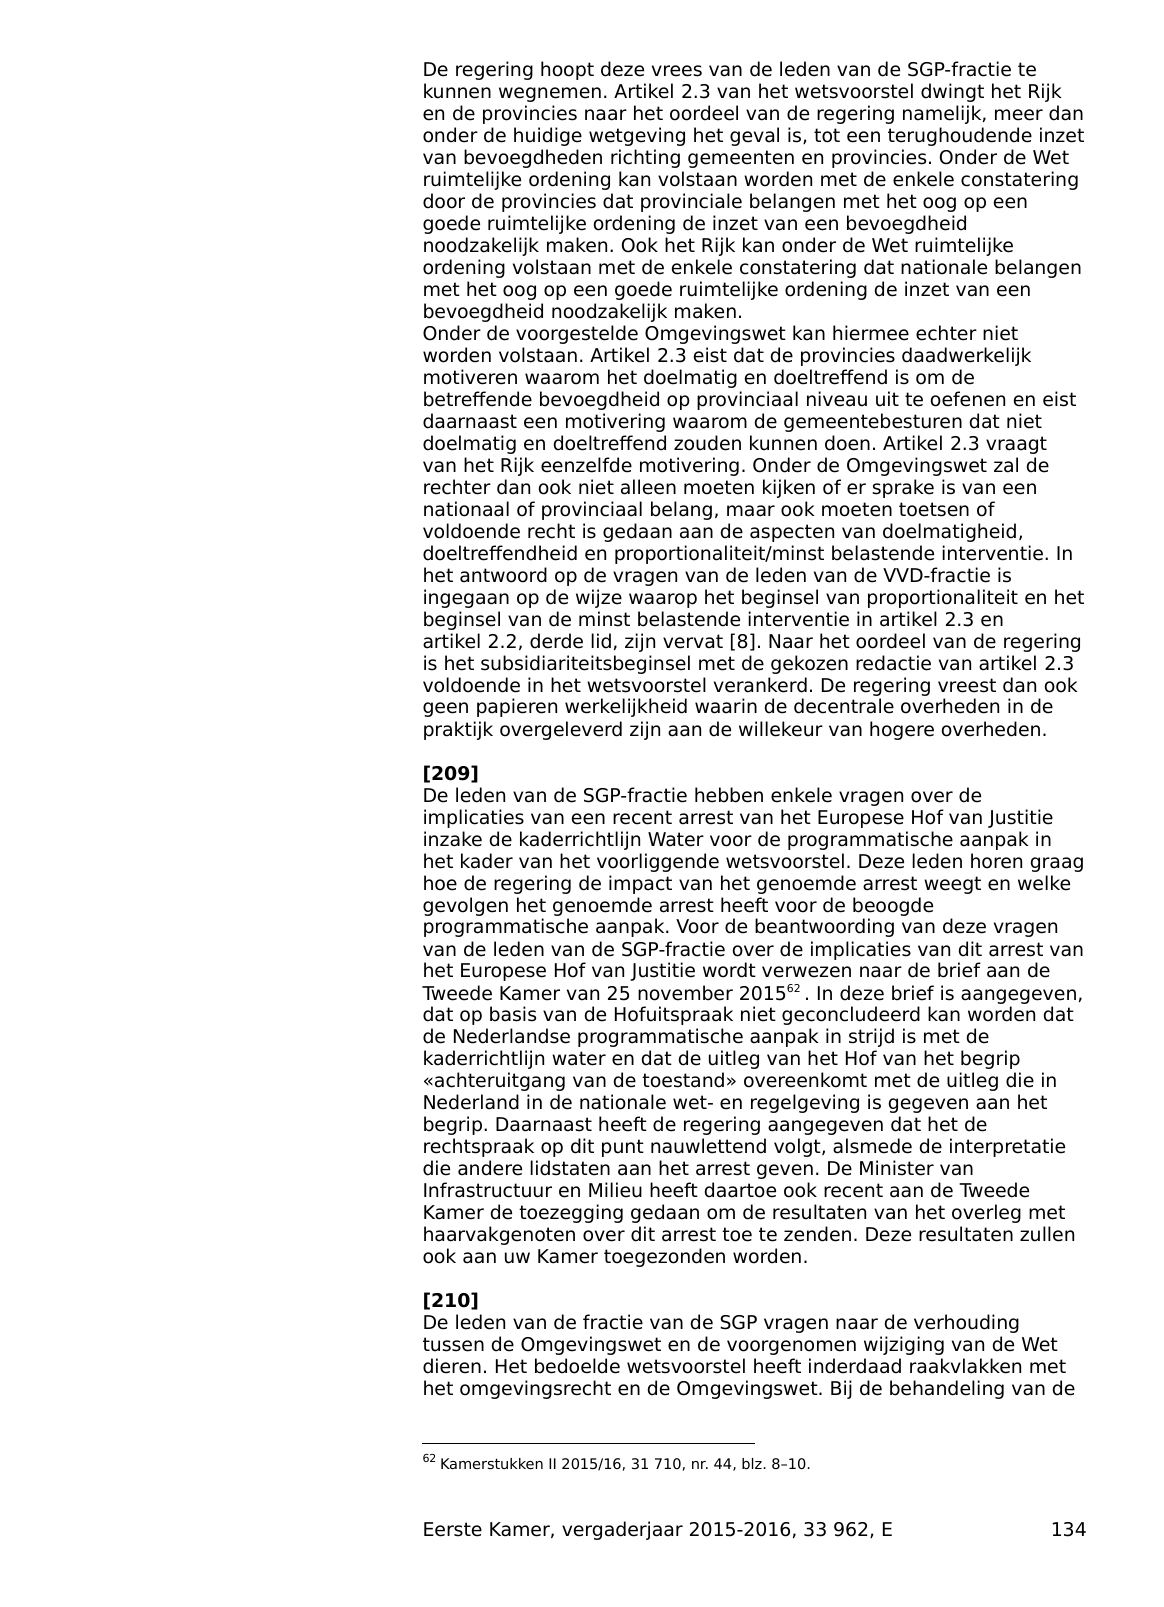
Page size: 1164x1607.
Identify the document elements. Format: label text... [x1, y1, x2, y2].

text Onder de voorgestelde Omgevingswet kan hiermee echter niet worden volstaan. Artikel 2.3 eist dat de provincies daadwerkelijk motiveren waarom het doelmatig en doeltreffend is om de betreffende bevoegdheid op provinciaal niveau uit te oefenen en eist daarnaast een motivering waarom de gemeentebesturen dat niet doelmatig en doeltreffend zouden kunnen doen. Artikel 2.3 vraagt van het Rijk eenzelfde motivering. Onder de Omgevingswet zal de rechter dan ook niet alleen moeten kijken of er sprake is van een nationaal of provinciaal belang, maar ook moeten toetsen of voldoende recht is gedaan aan de aspecten van doelmatigheid, doeltreffendheid en proportionaliteit/minst belastende interventie. In het antwoord op de vragen van de leden van de VVD-fractie is ingegaan op de wijze waarop het beginsel van proportionaliteit en het beginsel van de minst belastende interventie in artikel 2.3 en artikel 2.2, derde lid, zijn vervat [8]. Naar het oordeel van de regering is het subsidiariteitsbeginsel met de gekozen redactie van artikel 2.3 voldoende in het wetsvoorstel verankerd. De regering vreest dan ook geen papieren werkelijkheid waarin de decentrale overheden in de praktijk overgeleverd zijn aan de willekeur van hogere overheden. [422, 323, 1087, 740]
text De regering hoopt deze vrees van de leden van de SGP-fractie te kunnen wegnemen. Artikel 2.3 van het wetsvoorstel dwingt het Rijk en de provincies naar het oordeel van de regering namelijk, meer dan onder de huidige wetgeving het geval is, tot een terughoudende inzet van bevoegdheden richting gemeenten en provincies. Onder de Wet ruimtelijke ordening kan volstaan worden met de enkele constatering door de provincies dat provinciale belangen met het oog op een goede ruimtelijke ordening de inzet van een bevoegdheid noodzakelijk maken. Ook het Rijk kan onder de Wet ruimtelijke ordening volstaan met de enkele constatering dat nationale belangen met het oog op een goede ruimtelijke ordening de inzet van een bevoegdheid noodzakelijk maken. [422, 59, 1087, 323]
text De leden van de fractie van de SGP vragen naar de verhouding tussen de Omgevingswet en de voorgenomen wijziging van de Wet dieren. Het bedoelde wetsvoorstel heeft inderdaad raakvlakken met het omgevingsrecht en de Omgevingswet. Bij de behandeling van de [422, 1312, 1087, 1400]
text [210] [422, 1290, 1087, 1312]
text De leden van de SGP-fractie hebben enkele vragen over de implicaties van een recent arrest van het Europese Hof van Justitie inzake de kaderrichtlijn Water voor de programmatische aanpak in het kader van het voorliggende wetsvoorstel. Deze leden horen graag hoe de regering de impact van het genoemde arrest weegt en welke gevolgen het genoemde arrest heeft voor de beoogde programmatische aanpak. Voor de beantwoording van deze vragen van de leden van de SGP-fractie over de implicaties van dit arrest van het Europese Hof van Justitie wordt verwezen naar de brief aan de Tweede Kamer van 25 november 2015. In deze brief is aangegeven, dat op basis van de Hofuitspraak niet geconcludeerd kan worden dat de Nederlandse programmatische aanpak in strijd is met de kaderrichtlijn water en dat de uitleg van het Hof van het begrip «achteruitgang van de toestand» overeenkomt met de uitleg die in Nederland in de nationale wet- en regelgeving is gegeven aan het begrip. Daarnaast heeft de regering aangegeven dat het de rechtspraak op dit punt nauwlettend volgt, alsmede de interpretatie die andere lidstaten aan het arrest geven. De Minister van Infrastructuur en Milieu heeft daartoe ook recent aan de Tweede Kamer de toezegging gedaan om de resultaten van het overleg met haarvakgenoten over dit arrest toe te zenden. Deze resultaten zullen ook aan uw Kamer toegezonden worden. [422, 784, 1087, 1268]
text Kamerstukken II 2015/16, 31 710, nr. 44, blz. 8–10. [422, 1452, 1087, 1474]
text [209] [422, 763, 1087, 784]
